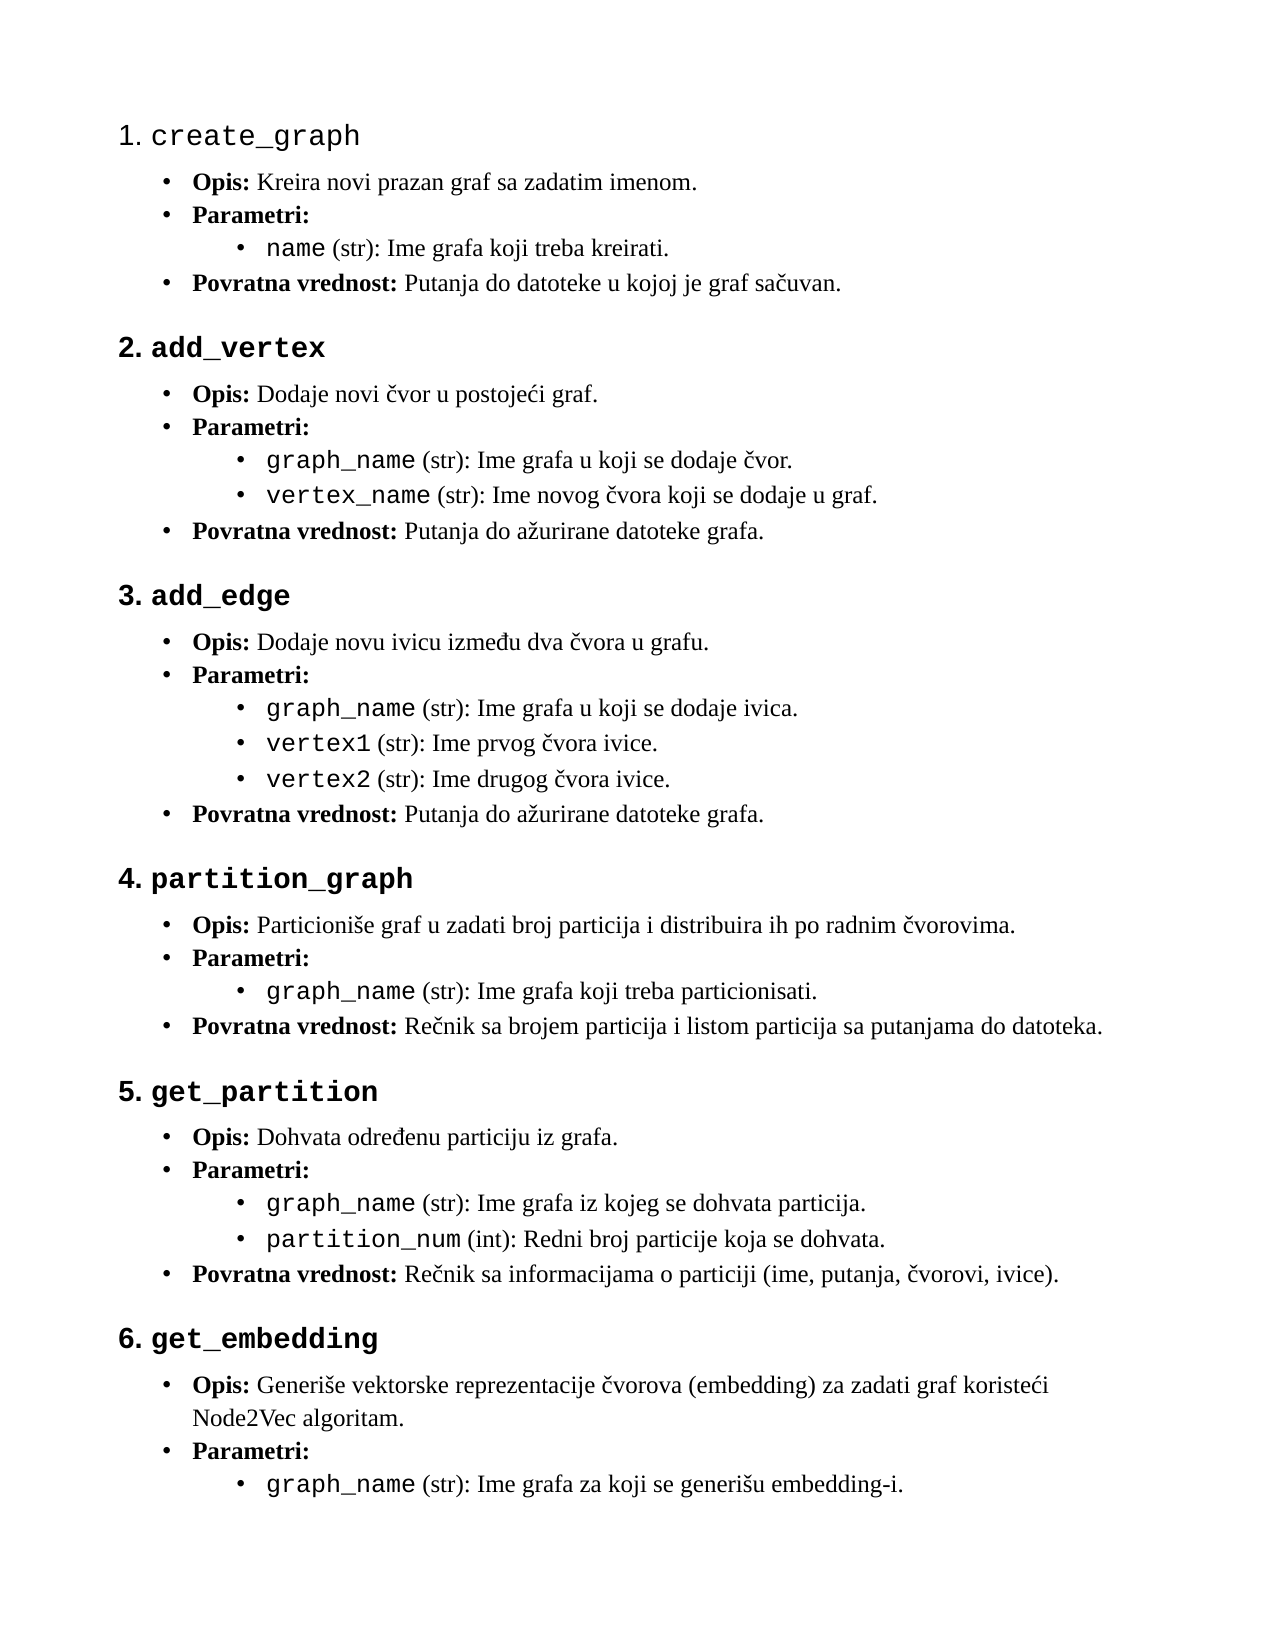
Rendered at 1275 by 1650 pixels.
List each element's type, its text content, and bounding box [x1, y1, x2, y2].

list graph_name (str): Ime grafa za koji se generišu embedding-i. [236, 1469, 1157, 1500]
subtitle 3. add_edge [118, 578, 1157, 614]
subtitle 1. create_graph [118, 118, 1157, 154]
list Opis: Dohvata određenu particiju iz grafa. [162, 1122, 1157, 1151]
list Povratna vrednost: Putanja do ažurirane datoteke grafa. [162, 799, 1157, 828]
list name (str): Ime grafa koji treba kreirati. [236, 233, 1157, 264]
list Parametri: [162, 943, 1157, 972]
list vertex_name (str): Ime novog čvora koji se dodaje u graf. [236, 481, 1157, 511]
list Opis: Particioniše graf u zadati broj particija i distribuira ih po radnim čvorovima. [162, 910, 1157, 939]
list Opis: Generiše vektorske reprezentacije čvorova (embedding) za zadati graf koristeći Node2Vec algoritam. [162, 1370, 1157, 1432]
list graph_name (str): Ime grafa u koji se dodaje ivica. [236, 693, 1157, 724]
list graph_name (str): Ime grafa iz kojeg se dohvata particija. [236, 1188, 1157, 1219]
list graph_name (str): Ime grafa u koji se dodaje čvor. [236, 445, 1157, 476]
list Povratna vrednost: Putanja do ažurirane datoteke grafa. [162, 516, 1157, 545]
list partition_num (int): Redni broj particije koja se dohvata. [236, 1224, 1157, 1254]
list Opis: Kreira novi prazan graf sa zadatim imenom. [162, 167, 1157, 196]
subtitle 2. add_vertex [118, 330, 1157, 367]
list Opis: Dodaje novu ivicu između dva čvora u grafu. [162, 627, 1157, 656]
list Parametri: [162, 1155, 1157, 1184]
list Parametri: [162, 200, 1157, 228]
list Povratna vrednost: Rečnik sa brojem particija i listom particija sa putanjama do datoteka. [162, 1011, 1157, 1040]
subtitle 6. get_embedding [118, 1321, 1157, 1357]
list Povratna vrednost: Rečnik sa informacijama o particiji (ime, putanja, čvorovi, ivice). [162, 1259, 1157, 1288]
list graph_name (str): Ime grafa koji treba particionisati. [236, 976, 1157, 1007]
subtitle 4. partition_graph [118, 861, 1157, 897]
list vertex1 (str): Ime prvog čvora ivice. [236, 728, 1157, 759]
list Opis: Dodaje novi čvor u postojeći graf. [162, 379, 1157, 408]
list Parametri: [162, 412, 1157, 441]
list Parametri: [162, 1436, 1157, 1465]
subtitle 5. get_partition [118, 1073, 1157, 1110]
list Parametri: [162, 660, 1157, 688]
list vertex2 (str): Ime drugog čvora ivice. [236, 764, 1157, 794]
list Povratna vrednost: Putanja do datoteke u kojoj je graf sačuvan. [162, 268, 1157, 297]
